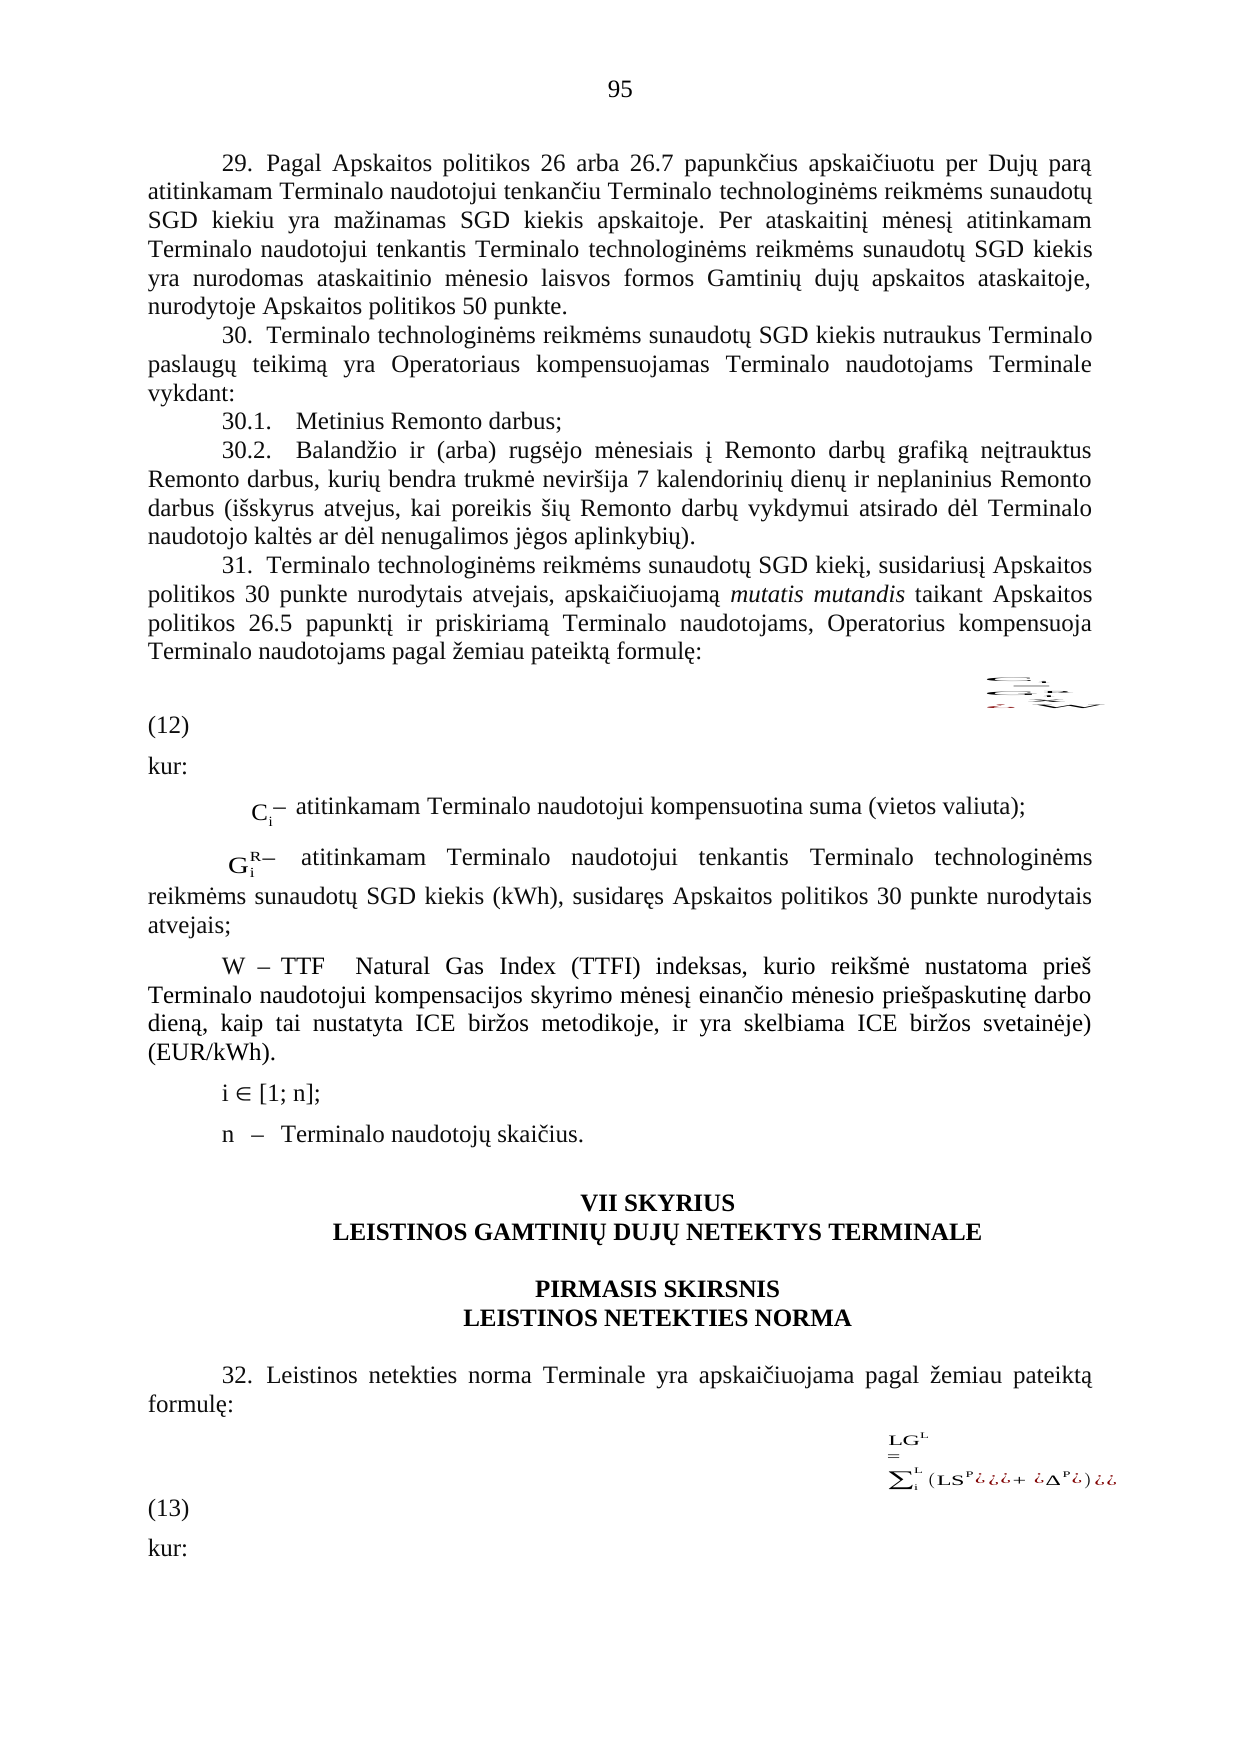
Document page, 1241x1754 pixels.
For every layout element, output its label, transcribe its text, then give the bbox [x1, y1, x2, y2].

text 29. Pagal Apskaitos politikos 26 arba 26.7 papunkčius apskaičiuotu per Dujų parą atitinkamam Terminalo naudotojui tenkančiu Terminalo technologinėms reikmėms sunaudotų SGD kiekiu yra mažinamas SGD kiekis apskaitoje. Per ataskaitinį mėnesį atitinkamam Terminalo naudotojui tenkantis Terminalo technologinėms reikmėms sunaudotų SGD kiekis yra nurodomas ataskaitinio mėnesio laisvos formos Gamtinių dujų apskaitos ataskaitoje, nurodytoje Apskaitos politikos 50 punkte. [148, 148, 1092, 320]
text 31. Terminalo technologinėms reikmėms sunaudotų SGD kiekį, susidariusį Apskaitos politikos 30 punkte nurodytais atvejais, apskaičiuojamą mutatis mutandis taikant Apskaitos politikos 26.5 papunktį ir priskiriamą Terminalo naudotojams, Operatorius kompensuoja Terminalo naudotojams pagal žemiau pateiktą formulę: [148, 550, 1092, 665]
text 30.1. Metinius Remonto darbus; [148, 406, 1092, 435]
text VII SKYRIUS [223, 1188, 1092, 1217]
text 32. Leistinos netekties norma Terminale yra apskaičiuojama pagal žemiau pateiktą formulę: [148, 1361, 1092, 1418]
text PIRMASIS SKIRSNIS [223, 1274, 1092, 1303]
text 30. Terminalo technologinėms reikmėms sunaudotų SGD kiekis nutraukus Terminalo paslaugų teikimą yra Operatoriaus kompensuojamas Terminalo naudotojams Terminale vykdant: [148, 320, 1092, 406]
text LEISTINOS GAMTINIŲ DUJŲ NETEKTYS TERMINALE [223, 1217, 1092, 1246]
text (13) [148, 1430, 1092, 1521]
text i  [1; n]; [148, 1078, 1092, 1107]
text – atitinkamam Terminalo naudotojui kompensuotina suma (vietos valiuta); [148, 791, 1092, 830]
text LEISTINOS NETEKTIES NORMA [223, 1303, 1092, 1332]
text W – TTF Natural Gas Index (TTFI) indeksas, kurio reikšmė nustatoma prieš Terminalo naudotojui kompensacijos skyrimo mėnesį einančio mėnesio priešpaskutinę darbo dieną, kaip tai nustatyta ICE biržos metodikoje, ir yra skelbiama ICE biržos svetainėje) (EUR/kWh). [148, 951, 1092, 1066]
text n – Terminalo naudotojų skaičius. [148, 1119, 1092, 1147]
text kur: [148, 751, 1092, 779]
text (12) [148, 677, 1092, 739]
text kur: [148, 1533, 1092, 1562]
text – atitinkamam Terminalo naudotojui tenkantis Terminalo technologinėms reikmėms sunaudotų SGD kiekis (kWh), susidaręs Apskaitos politikos 30 punkte nurodytais atvejais; [148, 842, 1092, 939]
text 30.2. Balandžio ir (arba) rugsėjo mėnesiais į Remonto darbų grafiką neįtrauktus Remonto darbus, kurių bendra trukmė neviršija 7 kalendorinių dienų ir neplaninius Remonto darbus (išskyrus atvejus, kai poreikis šių Remonto darbų vykdymui atsirado dėl Terminalo naudotojo kaltės ar dėl nenugalimos jėgos aplinkybių). [148, 435, 1092, 550]
